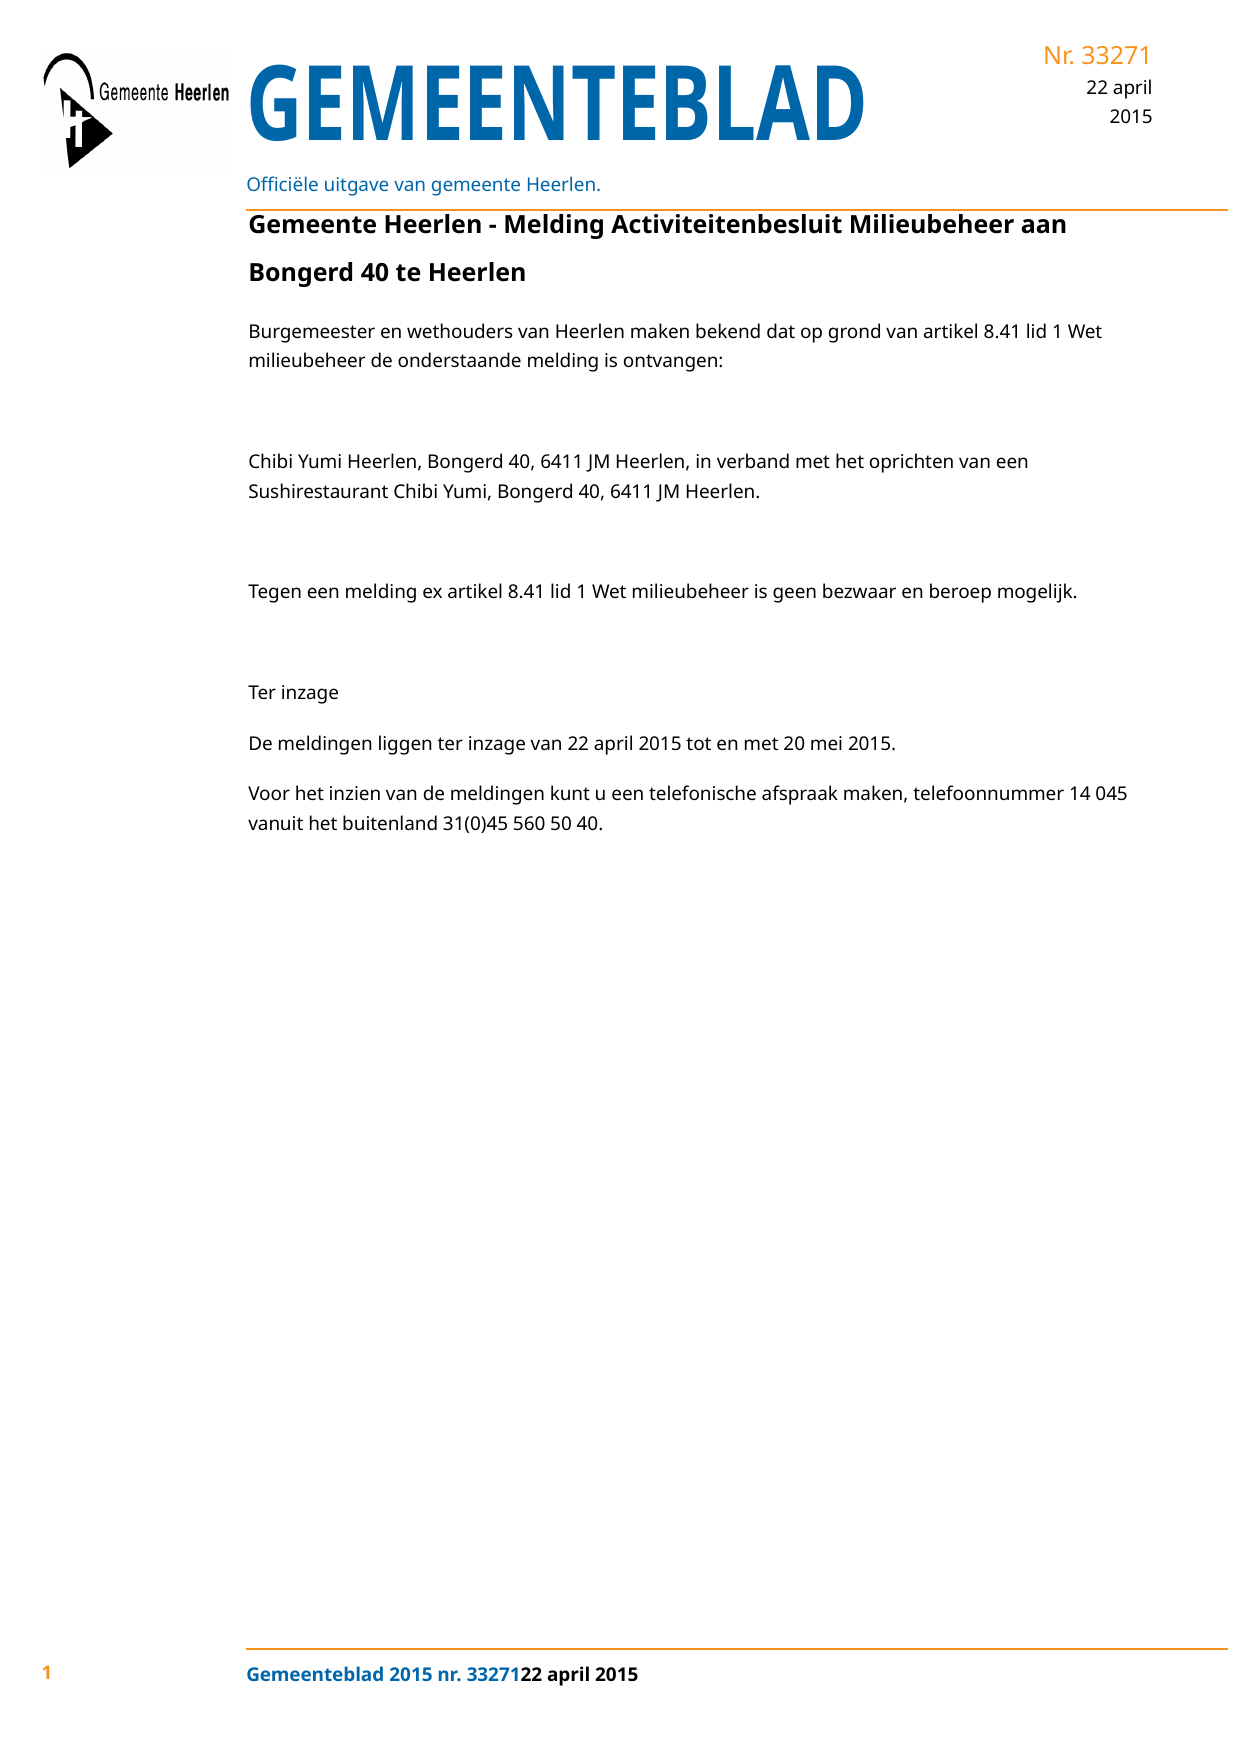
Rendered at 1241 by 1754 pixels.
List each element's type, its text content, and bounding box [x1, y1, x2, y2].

text Voor het inzien van de meldingen kunt u een telefonische afspraak maken, telefoonnummer 14 045 vanuit het buitenland 31(0)45 560 50 40. [248, 780, 1152, 836]
text Gemeente Heerlen - Melding Activiteitenbesluit Milieubeheer aan Bongerd 40 te Heerlen [248, 211, 1152, 288]
text Chibi Yumi Heerlen, Bongerd 40, 6411 JM Heerlen, in verband met het oprichten van een Sushirestaurant Chibi Yumi, Bongerd 40, 6411 JM Heerlen. [248, 448, 1152, 504]
text Ter inzage [248, 679, 1152, 705]
text De meldingen liggen ter inzage van 22 april 2015 tot en met 20 mei 2015. [248, 730, 1152, 756]
text Tegen een melding ex artikel 8.41 lid 1 Wet milieubeheer is geen bezwaar en beroep mogelijk. [248, 579, 1152, 604]
text Burgemeester en wethouders van Heerlen maken bekend dat op grond van artikel 8.41 lid 1 Wet milieubeheer de onderstaande melding is ontvangen: [248, 318, 1152, 373]
picture [41, 47, 231, 172]
